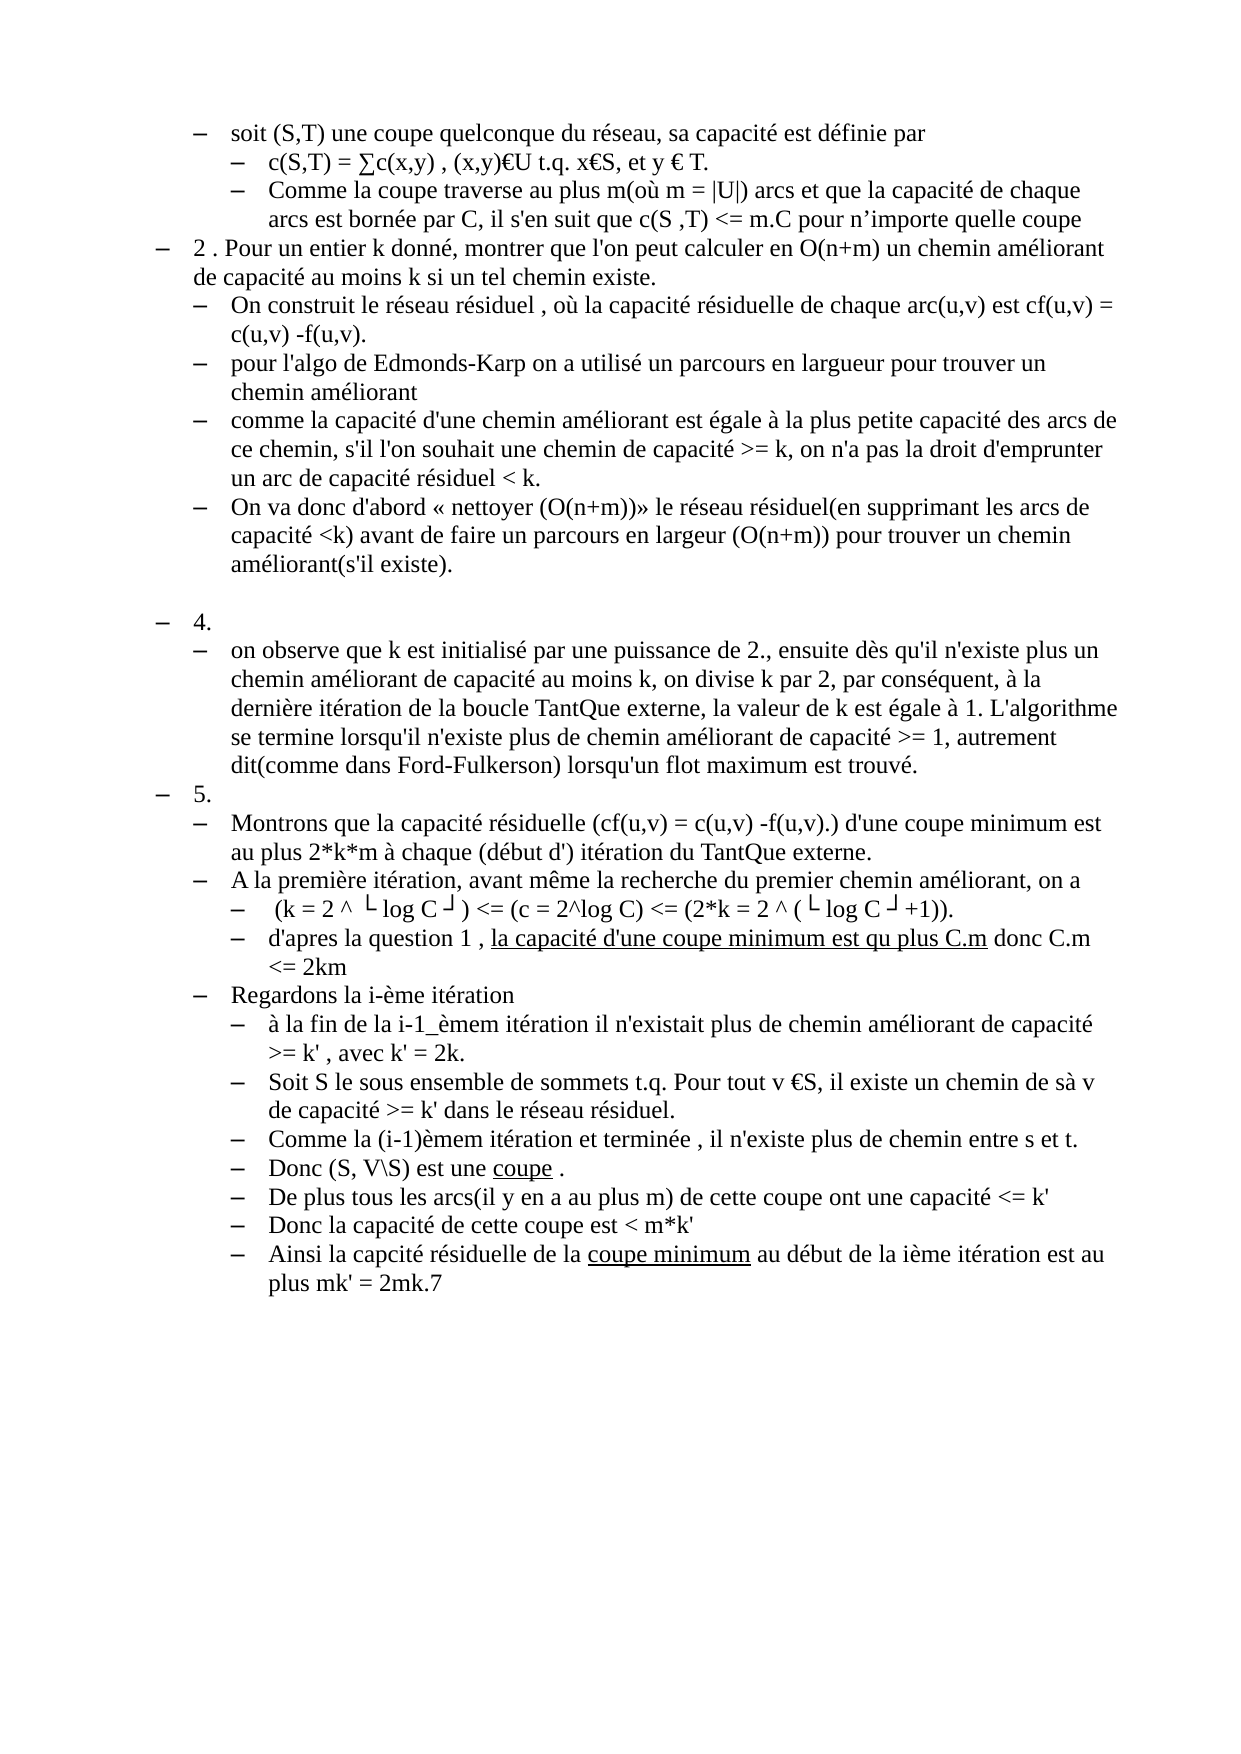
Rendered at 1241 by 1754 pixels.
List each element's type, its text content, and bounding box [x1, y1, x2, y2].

list De plus tous les arcs(il y en a au plus m) de cette coupe ont une capacité <= k' [231, 1182, 1122, 1211]
list On construit le réseau résiduel , où la capacité résiduelle de chaque arc(u,v) est cf(u,v) = c(u,v) -f(u,v). [193, 291, 1122, 348]
list pour l'algo de Edmonds-Karp on a utilisé un parcours en largueur pour trouver un chemin améliorant [193, 348, 1122, 406]
list comme la capacité d'une chemin améliorant est égale à la plus petite capacité des arcs de ce chemin, s'il l'on souhait une chemin de capacité >= k, on n'a pas la droit d'emprunter un arc de capacité résiduel < k. [193, 406, 1122, 492]
list à la fin de la i-1_èmem itération il n'existait plus de chemin améliorant de capacité >= k' , avec k' = 2k. [231, 1009, 1122, 1067]
list Montrons que la capacité résiduelle (cf(u,v) = c(u,v) -f(u,v).) d'une coupe minimum est au plus 2*k*m à chaque (début d') itération du TantQue externe. [193, 808, 1122, 866]
list 4. [156, 607, 1122, 636]
list Comme la (i-1)èmem itération et terminée , il n'existe plus de chemin entre s et t. [231, 1124, 1122, 1153]
list (k = 2 ^ └ log C ┘) <= (c = 2^log C) <= (2*k = 2 ^ (└ log C ┘+1)). [231, 894, 1122, 923]
list Soit S le sous ensemble de sommets t.q. Pour tout v €S, il existe un chemin de sà v de capacité >= k' dans le réseau résiduel. [231, 1067, 1122, 1124]
list on observe que k est initialisé par une puissance de 2., ensuite dès qu'il n'existe plus un chemin améliorant de capacité au moins k, on divise k par 2, par conséquent, à la dernière itération de la boucle TantQue externe, la valeur de k est égale à 1. L'algorithme se termine lorsqu'il n'existe plus de chemin améliorant de capacité >= 1, autrement dit(comme dans Ford-Fulkerson) lorsqu'un flot maximum est trouvé. [193, 636, 1122, 779]
list 5. [156, 779, 1122, 808]
list Regardons la i-ème itération [193, 981, 1122, 1009]
list d'apres la question 1 , la capacité d'une coupe minimum est qu plus C.m donc C.m <= 2km [231, 923, 1122, 981]
list Donc (S, V\S) est une coupe . [231, 1153, 1122, 1182]
list Donc la capacité de cette coupe est < m*k' [231, 1211, 1122, 1239]
list c(S,T) = ∑c(x,y) , (x,y)€U t.q. x€S, et y € T. [231, 147, 1122, 176]
list Comme la coupe traverse au plus m(où m = |U|) arcs et que la capacité de chaque arcs est bornée par C, il s'en suit que c(S ,T) <= m.C pour n’importe quelle coupe [231, 176, 1122, 233]
list A la première itération, avant même la recherche du premier chemin améliorant, on a [193, 866, 1122, 894]
list On va donc d'abord « nettoyer (O(n+m))» le réseau résiduel(en supprimant les arcs de capacité <k) avant de faire un parcours en largeur (O(n+m)) pour trouver un chemin améliorant(s'il existe). [193, 492, 1122, 578]
list Ainsi la capcité résiduelle de la coupe minimum au début de la ième itération est au plus mk' = 2mk.7 [231, 1239, 1122, 1297]
list soit (S,T) une coupe quelconque du réseau, sa capacité est définie par [193, 118, 1122, 147]
list 2 . Pour un entier k donné, montrer que l'on peut calculer en O(n+m) un chemin améliorant de capacité au moins k si un tel chemin existe. [156, 233, 1122, 291]
